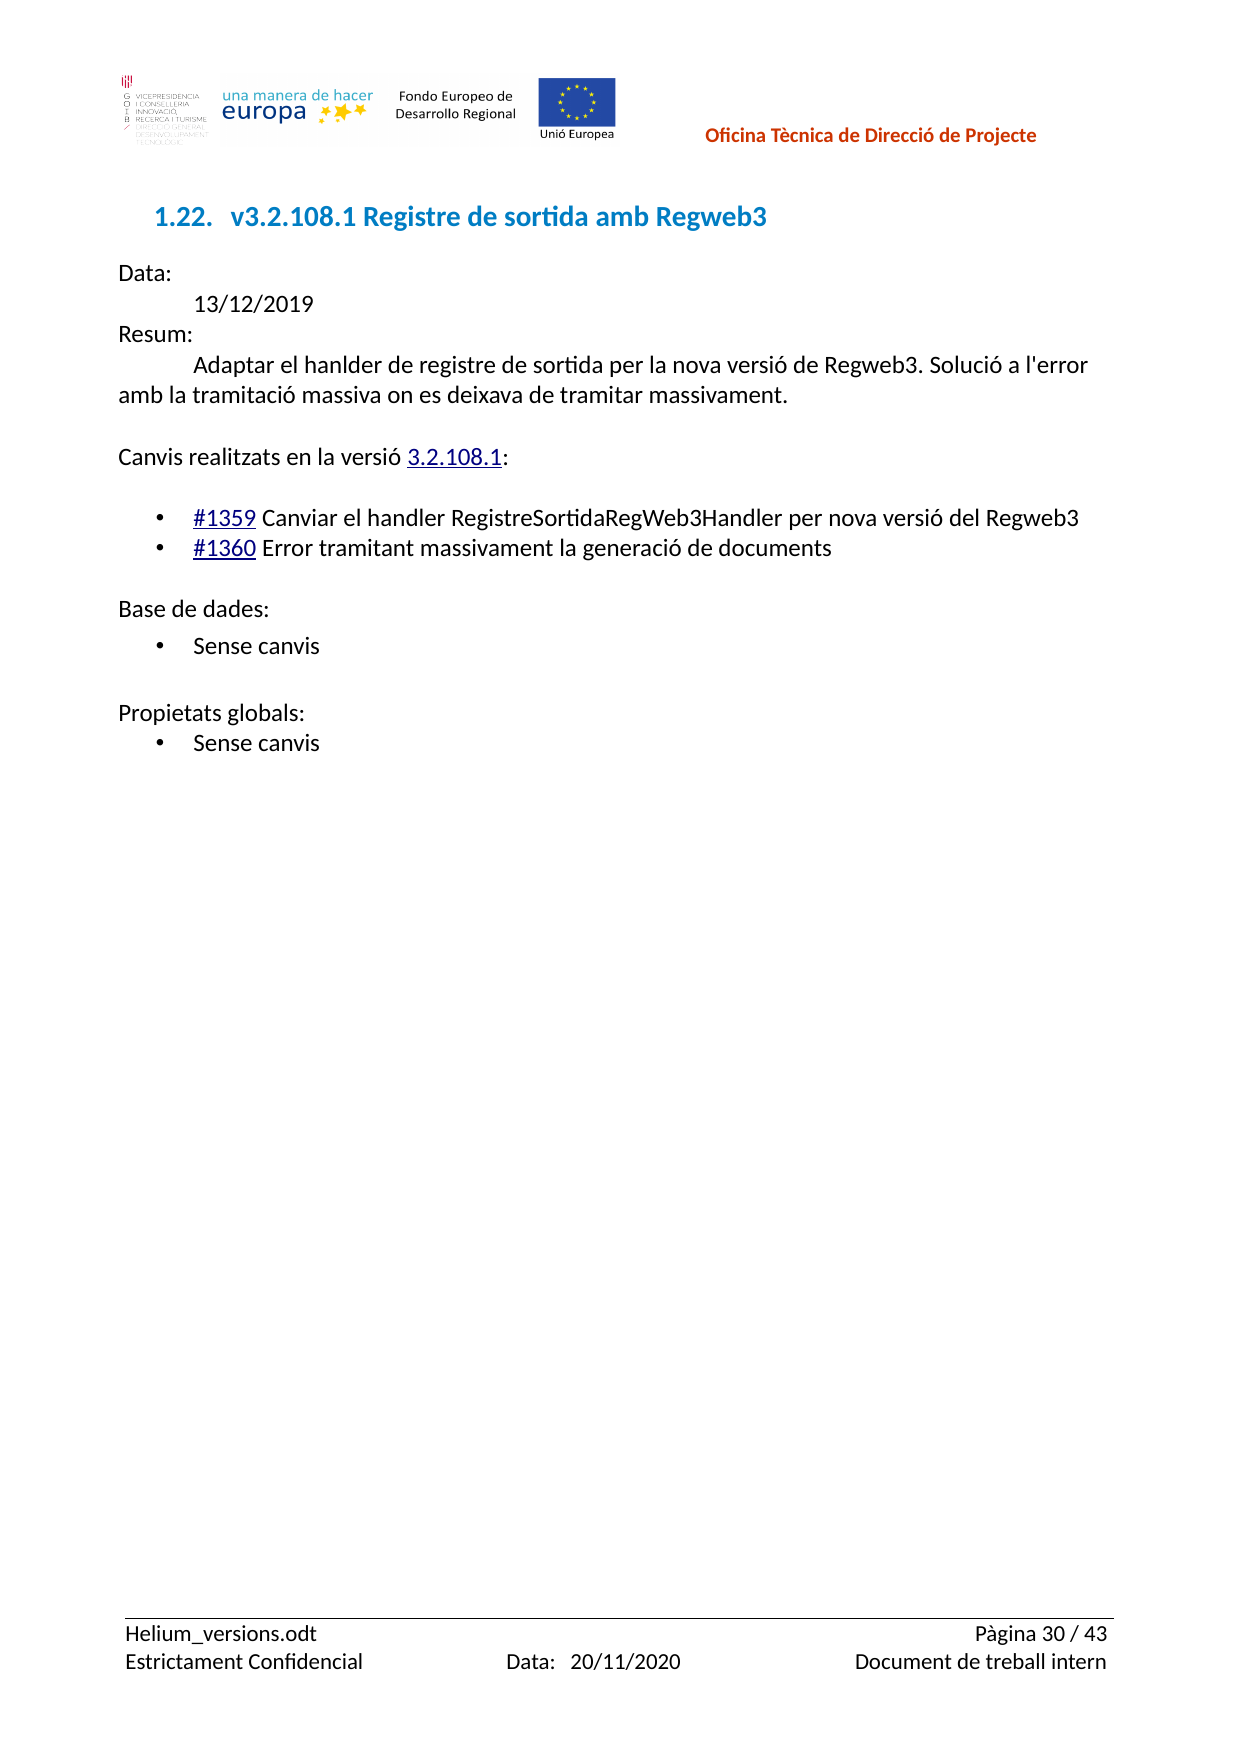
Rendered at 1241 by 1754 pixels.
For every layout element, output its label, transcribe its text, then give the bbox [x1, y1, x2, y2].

list Sense canvis [156, 727, 1122, 758]
picture [118, 73, 213, 147]
text Resum: [118, 319, 1122, 349]
picture [219, 73, 621, 147]
text Propietats globals: [118, 697, 1122, 727]
text Canvis realitzats en la versió 3.2.108.1: [118, 441, 1122, 471]
subtitle v3.2.108.1 Registre de sortida amb Regweb3 [153, 198, 1122, 234]
list Sense canvis [156, 630, 1122, 660]
text Data: [118, 258, 1122, 288]
text 13/12/2019 [118, 288, 1122, 319]
list #1360 Error tramitant massivament la generació de documents [156, 532, 1122, 563]
list #1359 Canviar el handler RegistreSortidaRegWeb3Handler per nova versió del Regweb3 [156, 502, 1122, 532]
text Base de dades: [118, 593, 1122, 624]
text Adaptar el hanlder de registre de sortida per la nova versió de Regweb3. Solució a l'error amb la tramitació massiva on es deixava de tramitar massivament. [118, 349, 1122, 410]
